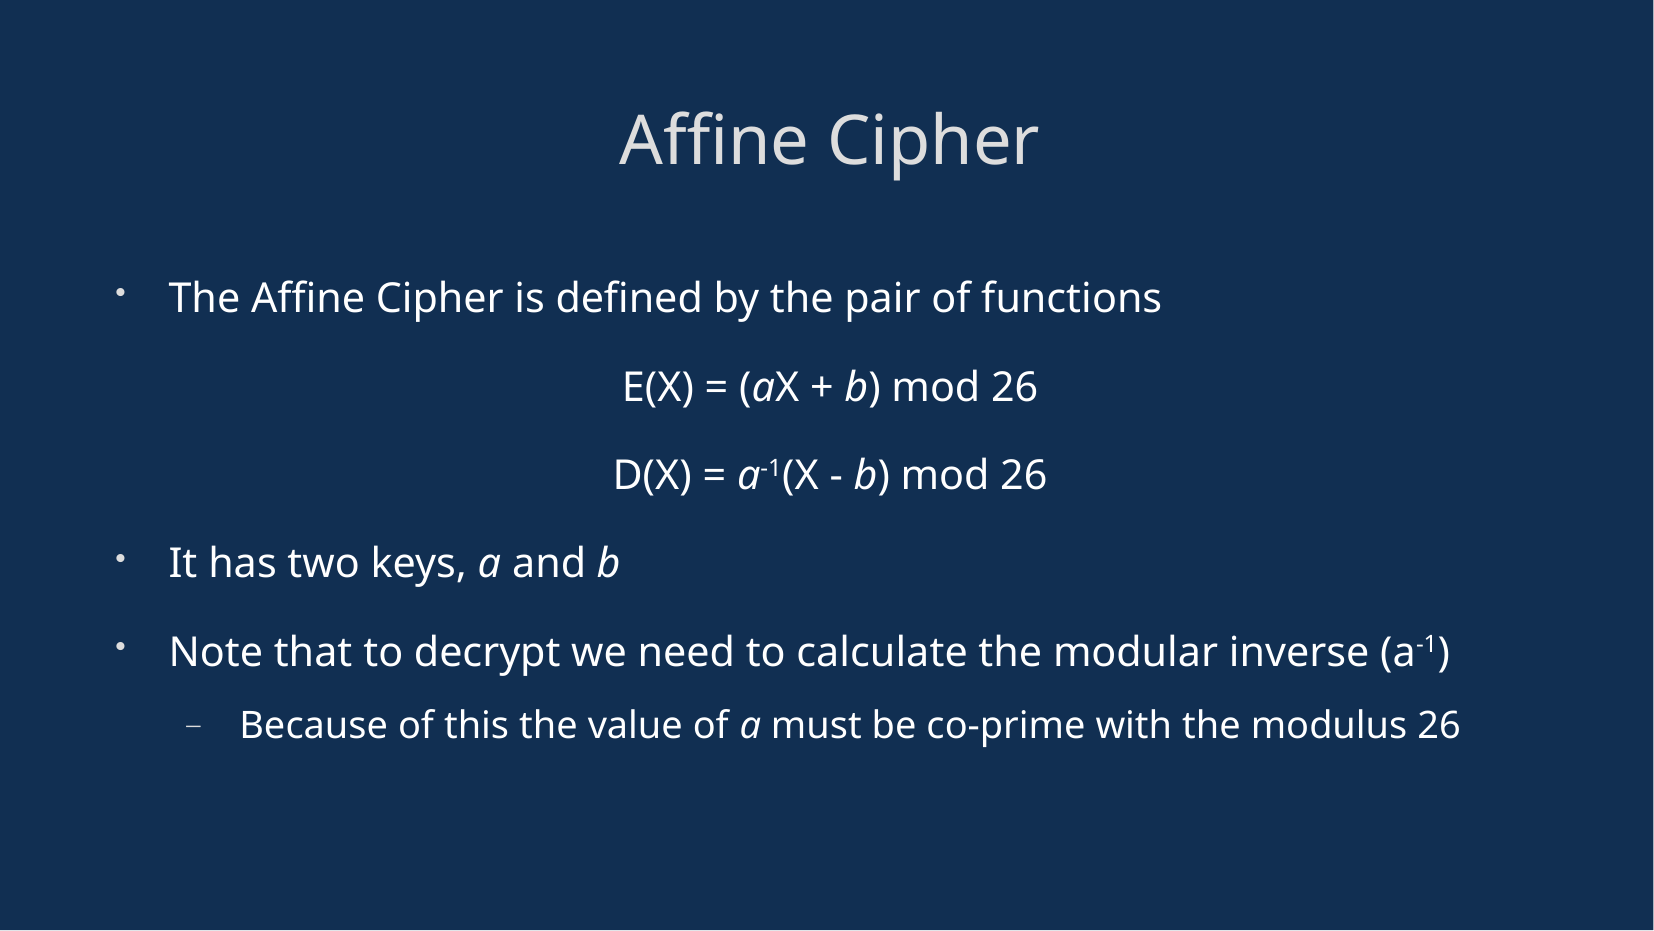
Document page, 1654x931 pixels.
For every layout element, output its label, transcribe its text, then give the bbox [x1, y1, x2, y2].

list The Affine Cipher is defined by the pair of functions E(X) = (aX + b) mod 26 D(X) = a-1(X - b) mod 26 It has two keys, a and b Note that to decrypt we need to calculate the modular inverse (a-1) Because of this the value of a must be co-prime with the modulus 26 [97, 268, 1563, 806]
title Affine Cipher [97, 56, 1563, 220]
